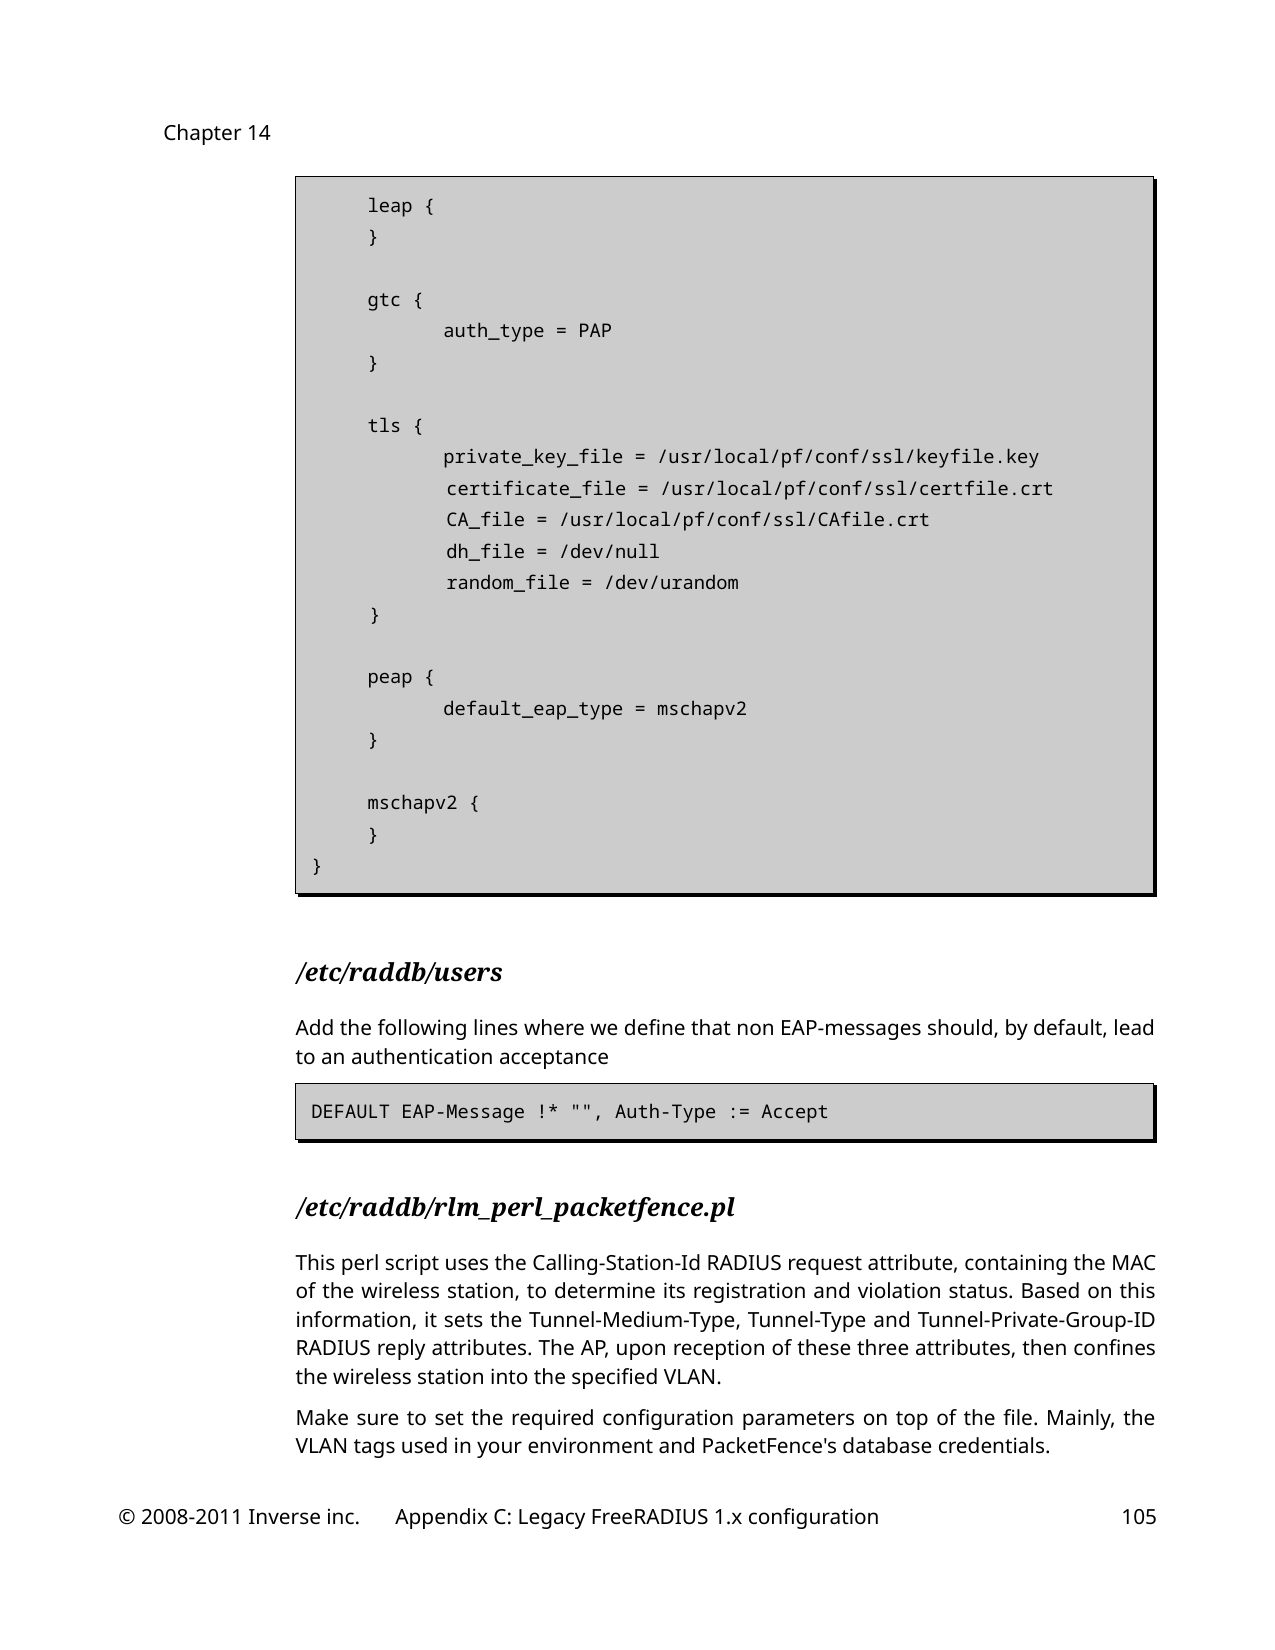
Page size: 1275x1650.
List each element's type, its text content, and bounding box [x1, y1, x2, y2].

text default_eap_type = mschapv2 [296, 679, 1153, 711]
text } [296, 333, 1153, 365]
text certificate_file = /usr/local/pf/conf/ssl/certfile.crt [296, 459, 1153, 491]
text This perl script uses the Calling-Station-Id RADIUS request attribute, containing the MAC of the wireless station, to determine its registration and violation status. Based on this information, it sets the Tunnel-Medium-Type, Tunnel-Type and Tunnel-Private-Group-ID RADIUS reply attributes. The AP, upon reception of these three attributes, then confines the wireless station into the specified VLAN. [295, 1248, 1157, 1390]
text CA_file = /usr/local/pf/conf/ssl/CAfile.crt [296, 491, 1153, 522]
text private_key_file = /usr/local/pf/conf/ssl/keyfile.key [296, 428, 1153, 459]
text } [296, 207, 1153, 239]
text Make sure to set the required configuration parameters on top of the file. Mainly, the VLAN tags used in your environment and PacketFence's database credentials. [295, 1403, 1157, 1460]
subtitle /etc/raddb/rlm_perl_packetfence.pl [260, 1190, 1157, 1223]
text } [296, 711, 1153, 742]
text } [296, 837, 1153, 893]
text auth_type = PAP [296, 302, 1153, 333]
text } [296, 805, 1153, 837]
text mschapv2 { [296, 774, 1153, 805]
text Add the following lines where we define that non EAP-messages should, by default, lead to an authentication acceptance [295, 1013, 1157, 1070]
text gtc { [296, 270, 1153, 302]
text DEFAULT EAP-Message !* "", Auth-Type := Accept [296, 1084, 1153, 1139]
text tls { [296, 396, 1153, 428]
text random_file = /dev/urandom [296, 553, 1153, 585]
text peap { [296, 648, 1153, 679]
text leap { [296, 177, 1153, 207]
text dh_file = /dev/null [296, 522, 1153, 553]
text } [296, 585, 1153, 616]
subtitle /etc/raddb/users [260, 955, 1157, 988]
